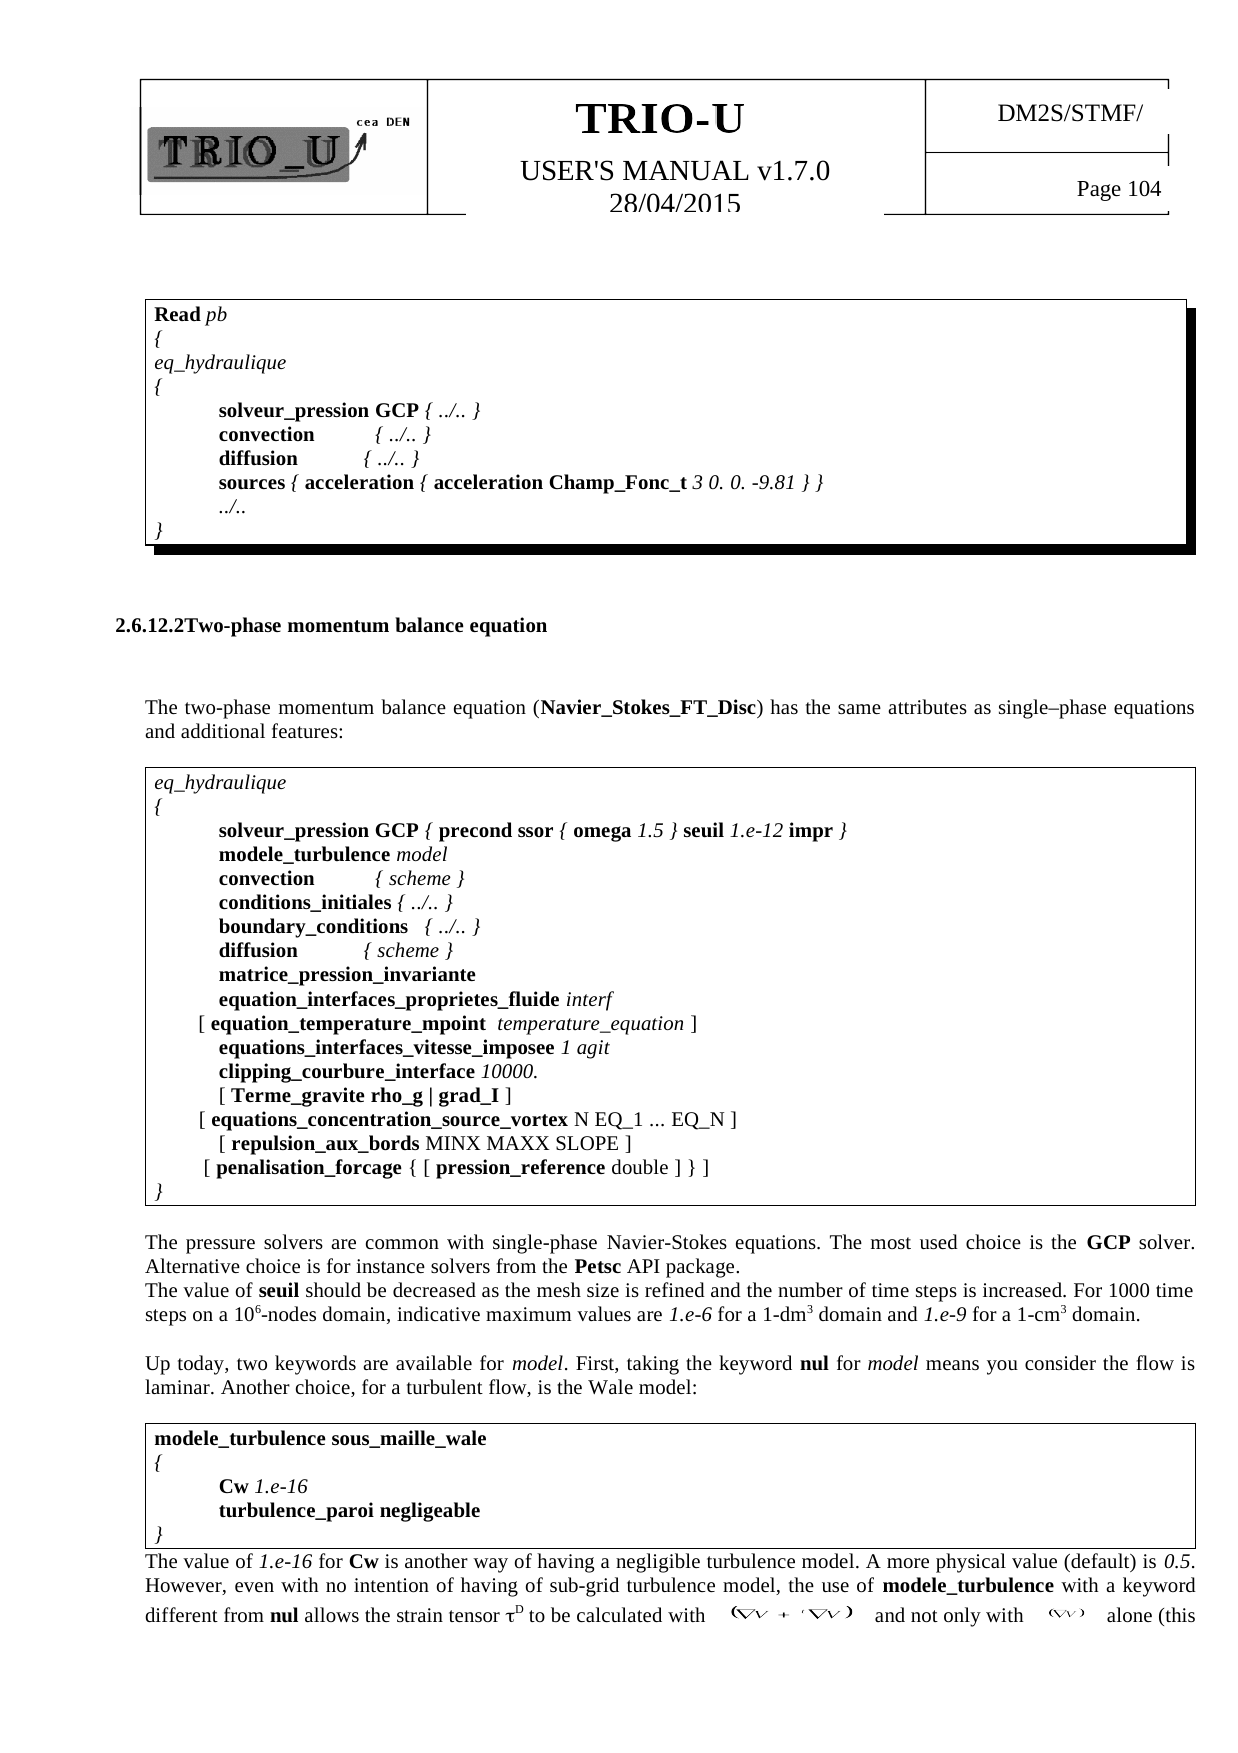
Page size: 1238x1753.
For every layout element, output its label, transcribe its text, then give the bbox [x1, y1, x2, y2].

text solveur_pression GCP { precond ssor { omega 1.5 } seuil 1.e-12 impr } [146, 815, 1195, 839]
text [ repulsion_aux_bords MINX MAXX SLOPE ] [146, 1128, 1195, 1152]
text equation_interfaces_proprietes_fluide interf [146, 983, 1195, 1007]
text eq_hydraulique [146, 347, 1186, 371]
text turbulence_paroi negligeable [146, 1495, 1195, 1519]
text clipping_courbure_interface 10000. [146, 1055, 1195, 1079]
text } [146, 515, 1186, 544]
text boundary_conditions { ../.. } [146, 911, 1195, 935]
text [ penalisation_forcage { [ pression_reference double ] } ] [146, 1152, 1195, 1176]
text Cw 1.e-16 [146, 1471, 1195, 1495]
text [ equation_temperature_mpoint temperature_equation ] [146, 1007, 1195, 1031]
text { [146, 1447, 1195, 1471]
text ../.. [146, 491, 1186, 515]
text sources { acceleration { acceleration Champ_Fonc_t 3 0. 0. -9.81 } } [146, 467, 1186, 491]
text eq_hydraulique [146, 768, 1195, 791]
text The two-phase momentum balance equation (Navier_Stokes_FT_Disc) has the same attributes as single–phase equations and additional features: [145, 694, 1196, 743]
text { [146, 322, 1186, 347]
text The pressure solvers are common with single-phase Navier-Stokes equations. The most used choice is the GCP solver. Alternative choice is for instance solvers from the Petsc API package. [145, 1230, 1196, 1278]
text Read pb [146, 300, 1186, 322]
text matrice_pression_invariante [146, 959, 1195, 983]
text diffusion { ../.. } [146, 443, 1186, 467]
text modele_turbulence model [146, 839, 1195, 863]
text } [146, 1519, 1195, 1548]
text solveur_pression GCP { ../.. } [146, 395, 1186, 419]
text convection { scheme } [146, 863, 1195, 887]
text { [146, 791, 1195, 815]
text Up today, two keywords are available for model. First, taking the keyword nul for model means you consider the flow is laminar. Another choice, for a turbulent flow, is the Wale model: [145, 1350, 1196, 1398]
text diffusion { scheme } [146, 935, 1195, 959]
text The value of seuil should be decreased as the mesh size is refined and the number of time steps is increased. For 1000 time steps on a 106-nodes domain, indicative maximum values are 1.e-6 for a 1-dm3 domain and 1.e-9 for a 1-cm3 domain. [145, 1278, 1196, 1326]
text [ Terme_gravite rho_g | grad_I ] [146, 1079, 1195, 1103]
subtitle Two-phase momentum balance equation [115, 613, 1165, 637]
text equations_interfaces_vitesse_imposee 1 agit [146, 1031, 1195, 1055]
text { [146, 371, 1186, 395]
text conditions_initiales { ../.. } [146, 887, 1195, 911]
text [ equations_concentration_source_vortex N EQ_1 ... EQ_N ] [146, 1103, 1195, 1128]
text modele_turbulence sous_maille_wale [146, 1424, 1195, 1447]
text convection { ../.. } [146, 419, 1186, 443]
text } [146, 1176, 1195, 1205]
text The value of 1.e-16 for Cw is another way of having a negligible turbulence model. A more physical value (default) is 0.5. However, even with no intention of having of sub-grid turbulence model, the use of modele_turbulence with a keyword different from nul allows the strain tensor D to be calculated with and not only with alone (this [145, 1549, 1196, 1632]
